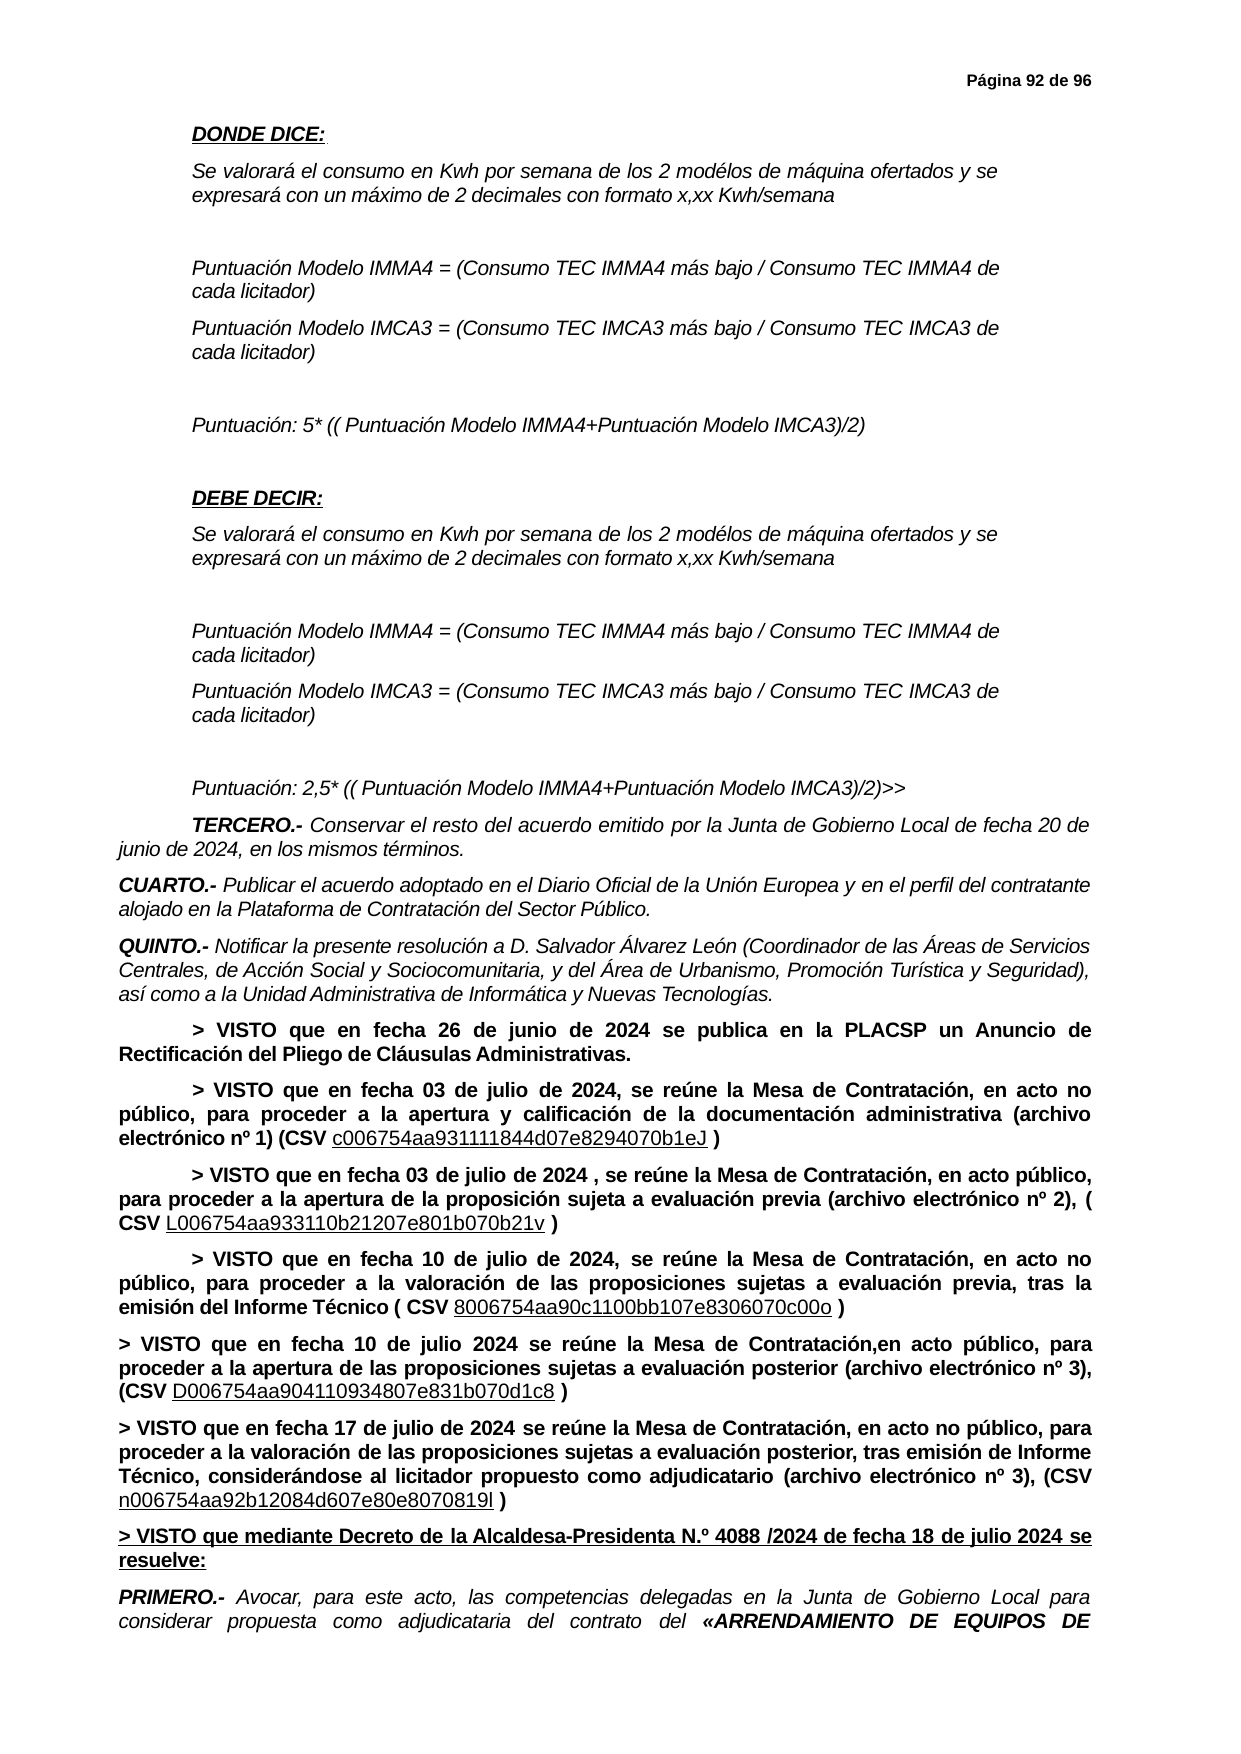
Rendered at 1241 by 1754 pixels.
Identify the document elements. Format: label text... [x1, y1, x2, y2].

text Se valorará el consumo en Kwh por semana de los 2 modélos de máquina ofertados y se expresará con un máximo de 2 decimales con formato x,xx Kwh/semana [192, 158, 1002, 206]
text DEBE DECIR: [192, 486, 1002, 509]
text DONDE DICE: [192, 122, 1002, 146]
text > VISTO que en fecha 03 de julio de 2024, se reúne la Mesa de Contratación, en acto no público, para proceder a la apertura y calificación de la documentación administrativa (archivo electrónico nº 1) (CSV c006754aa931111844d07e8294070b1eJ ) [118, 1078, 1092, 1150]
text Puntuación Modelo IMCA3 = (Consumo TEC IMCA3 más bajo / Consumo TEC IMCA3 de cada licitador) [192, 679, 1002, 727]
text CUARTO.- Publicar el acuerdo adoptado en el Diario Oficial de la Unión Europea y en el perfil del contratante alojado en la Plataforma de Contratación del Sector Público. [118, 873, 1092, 921]
text Puntuación Modelo IMCA3 = (Consumo TEC IMCA3 más bajo / Consumo TEC IMCA3 de cada licitador) [192, 316, 1002, 364]
text PRIMERO.- Avocar, para este acto, las competencias delegadas en la Junta de Gobierno Local para considerar propuesta como adjudicataria del contrato del «ARRENDAMIENTO DE EQUIPOS DE [118, 1584, 1092, 1632]
text > VISTO que en fecha 26 de junio de 2024 se publica en la PLACSP un Anuncio de Rectificación del Pliego de Cláusulas Administrativas. [118, 1018, 1092, 1066]
text Puntuación Modelo IMMA4 = (Consumo TEC IMMA4 más bajo / Consumo TEC IMMA4 de cada licitador) [192, 619, 1002, 667]
text > VISTO que en fecha 10 de julio de 2024, se reúne la Mesa de Contratación, en acto no público, para proceder a la valoración de las proposiciones sujetas a evaluación previa, tras la emisión del Informe Técnico ( CSV 8006754aa90c1100bb107e8306070c00o ) [118, 1247, 1092, 1319]
text > VISTO que en fecha 10 de julio 2024 se reúne la Mesa de Contratación,en acto público, para proceder a la apertura de las proposiciones sujetas a evaluación posterior (archivo electrónico nº 3), (CSV D006754aa904110934807e831b070d1c8 ) [118, 1331, 1092, 1403]
text Puntuación: 5* (( Puntuación Modelo IMMA4+Puntuación Modelo IMCA3)/2) [192, 413, 1002, 437]
text > VISTO que en fecha 17 de julio de 2024 se reúne la Mesa de Contratación, en acto no público, para proceder a la valoración de las proposiciones sujetas a evaluación posterior, tras emisión de Informe Técnico, considerándose al licitador propuesto como adjudicatario (archivo electrónico nº 3), (CSV n006754aa92b12084d607e80e8070819l ) [118, 1416, 1092, 1512]
text > VISTO que en fecha 03 de julio de 2024 , se reúne la Mesa de Contratación, en acto público, para proceder a la apertura de la proposición sujeta a evaluación previa (archivo electrónico nº 2), ( CSV L006754aa933110b21207e801b070b21v ) [118, 1163, 1092, 1234]
text Se valorará el consumo en Kwh por semana de los 2 modélos de máquina ofertados y se expresará con un máximo de 2 decimales con formato x,xx Kwh/semana [192, 522, 1002, 570]
text > VISTO que mediante Decreto de la Alcaldesa-Presidenta N.º 4088 /2024 de fecha 18 de julio 2024 se [118, 1524, 1092, 1545]
text QUINTO.- Notificar la presente resolución a D. Salvador Álvarez León (Coordinador de las Áreas de Servicios Centrales, de Acción Social y Sociocomunitaria, y del Área de Urbanismo, Promoción Turística y Seguridad), así como a la Unidad Administrativa de Informática y Nuevas Tecnologías. [118, 933, 1092, 1005]
text Puntuación Modelo IMMA4 = (Consumo TEC IMMA4 más bajo / Consumo TEC IMMA4 de cada licitador) [192, 255, 1002, 303]
text Puntuación: 2,5* (( Puntuación Modelo IMMA4+Puntuación Modelo IMCA3)/2)>> [192, 776, 1002, 800]
text TERCERO.- Conservar el resto del acuerdo emitido por la Junta de Gobierno Local de fecha 20 de junio de 2024, en los mismos términos. [118, 813, 1092, 861]
text resuelve: [118, 1546, 1092, 1572]
